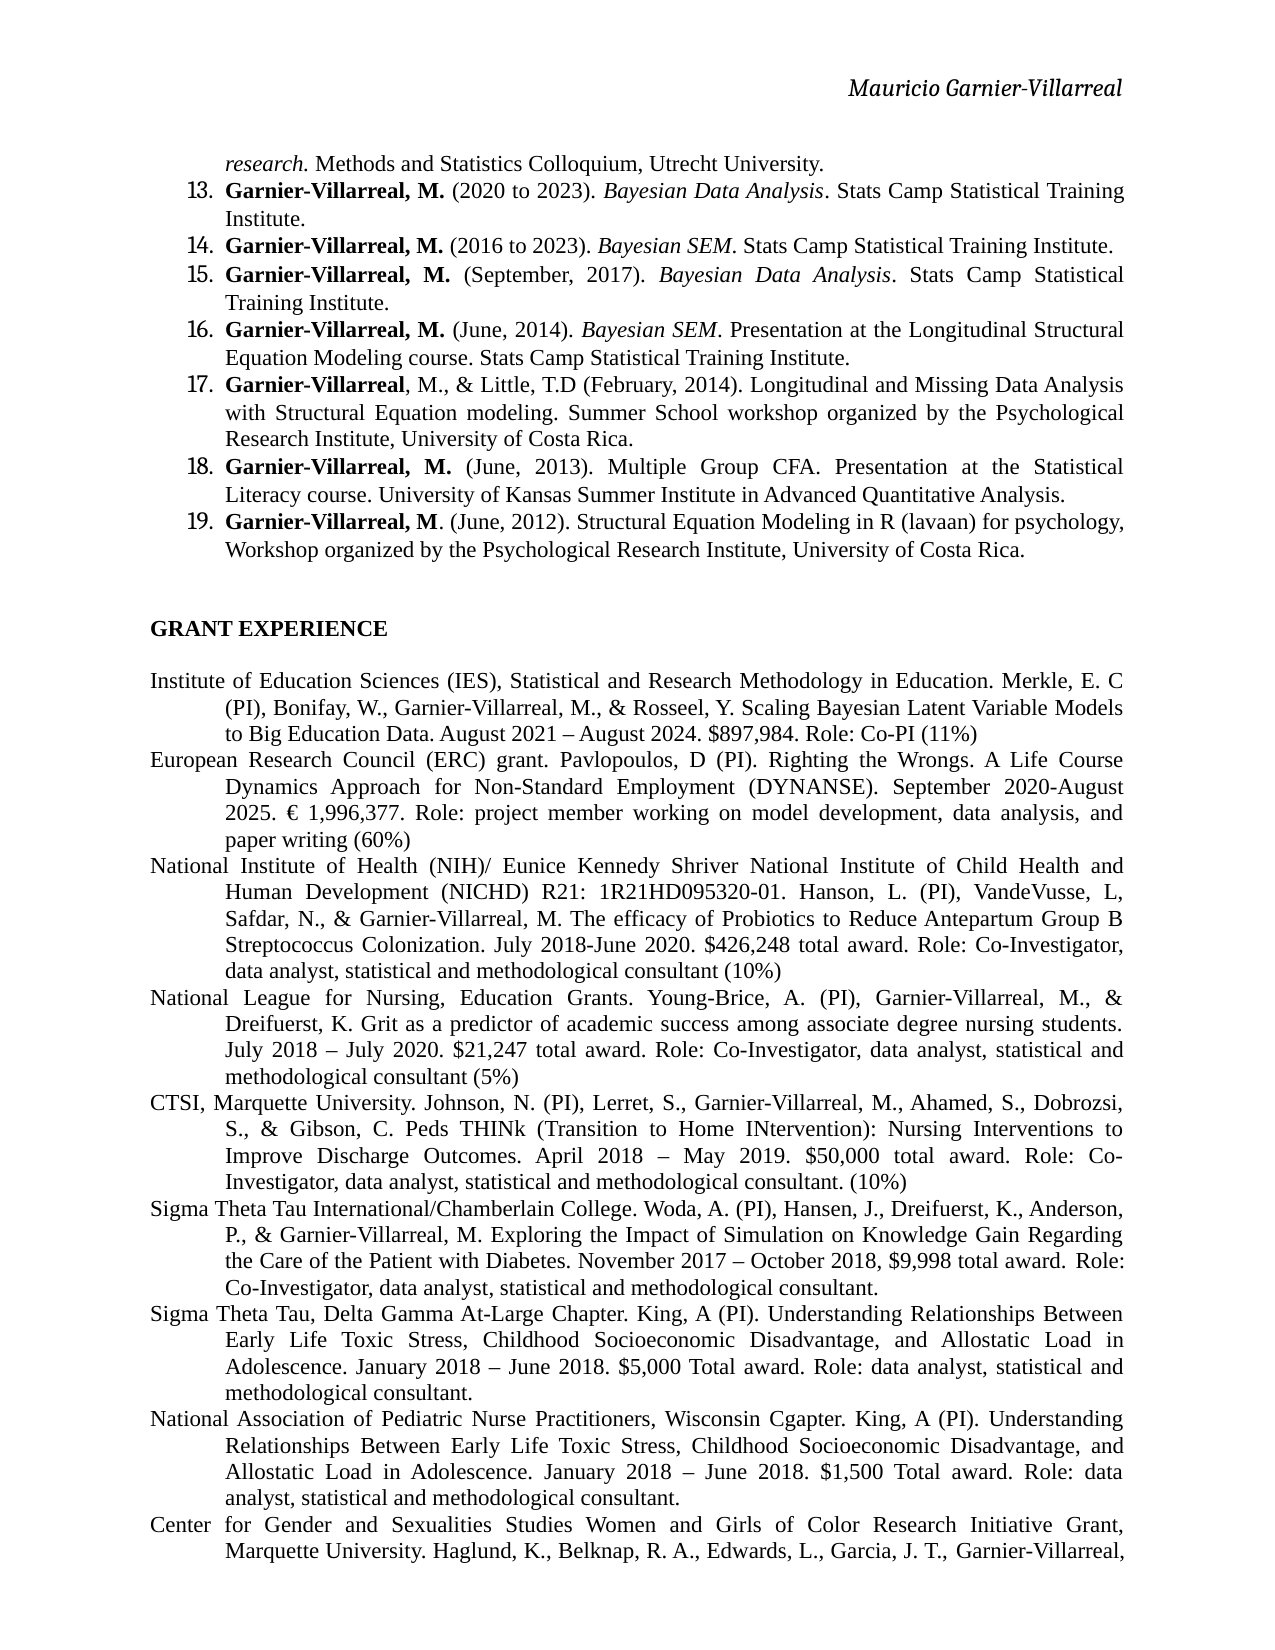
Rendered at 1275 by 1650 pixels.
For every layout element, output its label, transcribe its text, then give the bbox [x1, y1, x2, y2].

list research. Methods and Statistics Colloquium, Utrecht University. [187, 150, 1125, 176]
text European Research Council (ERC) grant. Pavlopoulos, D (PI). Righting the Wrongs. A Life Course Dynamics Approach for Non-Standard Employment (DYNANSE). September 2020-August 2025. € 1,996,377. Role: project member working on model development, data analysis, and paper writing (60%) [150, 747, 1125, 852]
list Garnier-Villarreal, M. (September, 2017). Bayesian Data Analysis. Stats Camp Statistical Training Institute. [187, 260, 1125, 315]
list Garnier-Villarreal, M. (June, 2014). Bayesian SEM. Presentation at the Longitudinal Structural Equation Modeling course. Stats Camp Statistical Training Institute. [187, 315, 1125, 370]
text National Institute of Health (NIH)/ Eunice Kennedy Shriver National Institute of Child Health and Human Development (NICHD) R21: 1R21HD095320-01. Hanson, L. (PI), VandeVusse, L, Safdar, N., & Garnier-Villarreal, M. The efficacy of Probiotics to Reduce Antepartum Group B Streptococcus Colonization. July 2018-June 2020. $426,248 total award. Role: Co-Investigator, data analyst, statistical and methodological consultant (10%) [150, 852, 1125, 984]
text National League for Nursing, Education Grants. Young-Brice, A. (PI), Garnier-Villarreal, M., & Dreifuerst, K. Grit as a predictor of academic success among associate degree nursing students. July 2018 – July 2020. $21,247 total award. Role: Co-Investigator, data analyst, statistical and methodological consultant (5%) [150, 984, 1125, 1089]
text Sigma Theta Tau, Delta Gamma At-Large Chapter. King, A (PI). Understanding Relationships Between Early Life Toxic Stress, Childhood Socioeconomic Disadvantage, and Allostatic Load in Adolescence. January 2018 – June 2018. $5,000 Total award. Role: data analyst, statistical and methodological consultant. [150, 1300, 1125, 1405]
text Sigma Theta Tau International/Chamberlain College. Woda, A. (PI), Hansen, J., Dreifuerst, K., Anderson, P., & Garnier-Villarreal, M. Exploring the Impact of Simulation on Knowledge Gain Regarding the Care of the Patient with Diabetes. November 2017 – October 2018, $9,998 total award. Role: Co-Investigator, data analyst, statistical and methodological consultant. [150, 1194, 1125, 1300]
text GRANT EXPERIENCE [150, 615, 1125, 641]
text CTSI, Marquette University. Johnson, N. (PI), Lerret, S., Garnier-Villarreal, M., Ahamed, S., Dobrozsi, S., & Gibson, C. Peds THINk (Transition to Home INtervention): Nursing Interventions to Improve Discharge Outcomes. April 2018 – May 2019. $50,000 total award. Role: Co-Investigator, data analyst, statistical and methodological consultant. (10%) [150, 1089, 1125, 1194]
text Institute of Education Sciences (IES), Statistical and Research Methodology in Education. Merkle, E. C (PI), Bonifay, W., Garnier-Villarreal, M., & Rosseel, Y. Scaling Bayesian Latent Variable Models to Big Education Data. August 2021 – August 2024. $897,984. Role: Co-PI (11%) [150, 667, 1125, 747]
list Garnier-Villarreal, M. (June, 2013). Multiple Group CFA. Presentation at the Statistical Literacy course. University of Kansas Summer Institute in Advanced Quantitative Analysis. [187, 452, 1125, 507]
text Center for Gender and Sexualities Studies Women and Girls of Color Research Initiative Grant, Marquette University. Haglund, K., Belknap, R. A., Edwards, L., Garcia, J. T., Garnier-Villarreal, [150, 1511, 1125, 1563]
list Garnier-Villarreal, M., & Little, T.D (February, 2014). Longitudinal and Missing Data Analysis with Structural Equation modeling. Summer School workshop organized by the Psychological Research Institute, University of Costa Rica. [187, 370, 1125, 452]
list Garnier-Villarreal, M. (June, 2012). Structural Equation Modeling in R (lavaan) for psychology, Workshop organized by the Psychological Research Institute, University of Costa Rica. [187, 507, 1125, 562]
text National Association of Pediatric Nurse Practitioners, Wisconsin Cgapter. King, A (PI). Understanding Relationships Between Early Life Toxic Stress, Childhood Socioeconomic Disadvantage, and Allostatic Load in Adolescence. January 2018 – June 2018. $1,500 Total award. Role: data analyst, statistical and methodological consultant. [150, 1405, 1125, 1511]
list Garnier-Villarreal, M. (2020 to 2023). Bayesian Data Analysis. Stats Camp Statistical Training Institute. [187, 176, 1125, 231]
list Garnier-Villarreal, M. (2016 to 2023). Bayesian SEM. Stats Camp Statistical Training Institute. [187, 231, 1125, 260]
